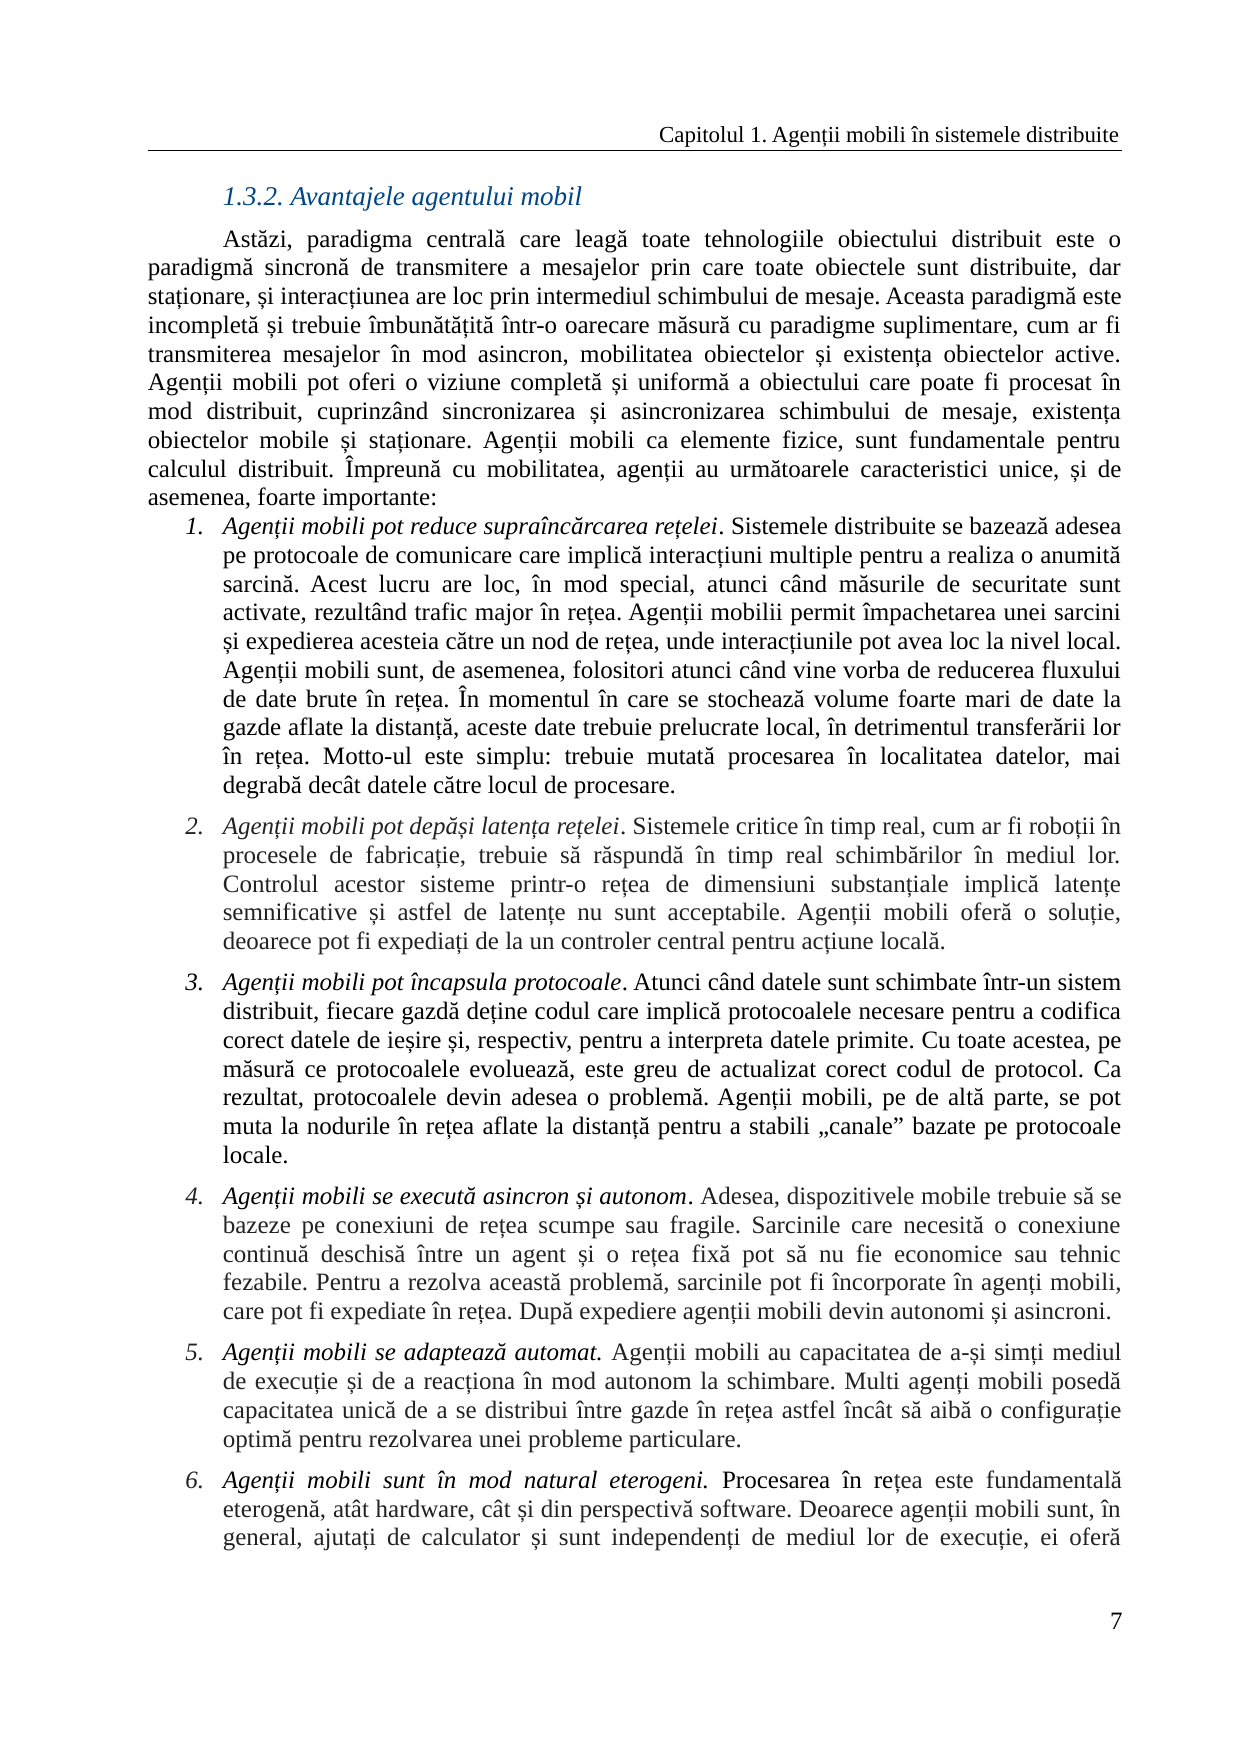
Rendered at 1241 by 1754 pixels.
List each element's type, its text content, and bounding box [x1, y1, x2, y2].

text Astăzi, paradigma centrală care leagă toate tehnologiile obiectului distribuit este o paradigmă sincronă de transmitere a mesajelor prin care toate obiectele sunt distribuite, dar staționare, și interacțiunea are loc prin intermediul schimbului de mesaje. Aceasta paradigmă este incompletă și trebuie îmbunătățită într-o oarecare măsură cu paradigme suplimentare, cum ar fi transmiterea mesajelor în mod asincron, mobilitatea obiectelor și existența obiectelor active. Agenții mobili pot oferi o viziune completă și uniformă a obiectului care poate fi procesat în mod distribuit, cuprinzând sincronizarea și asincronizarea schimbului de mesaje, existența obiectelor mobile și staționare. Agenții mobili ca elemente fizice, sunt fundamentale pentru calculul distribuit. Împreună cu mobilitatea, agenții au următoarele caracteristici unice, și de asemenea, foarte importante: [148, 224, 1122, 511]
list Agenții mobili pot reduce supraîncărcarea rețelei. Sistemele distribuite se bazează adesea pe protocoale de comunicare care implică interacțiuni multiple pentru a realiza o anumită sarcină. Acest lucru are loc, în mod special, atunci când măsurile de securitate sunt activate, rezultând trafic major în rețea. Agenții mobilii permit împachetarea unei sarcini și expedierea acesteia către un nod de rețea, unde interacțiunile pot avea loc la nivel local. Agenții mobili sunt, de asemenea, folositori atunci când vine vorba de reducerea fluxului de date brute în rețea. În momentul în care se stochează volume foarte mari de date la gazde aflate la distanță, aceste date trebuie prelucrate local, în detrimentul transferării lor în rețea. Motto-ul este simplu: trebuie mutată procesarea în localitatea datelor, mai degrabă decât datele către locul de procesare. [185, 511, 1122, 799]
list Agenții mobili sunt în mod natural eterogeni. Procesarea în rețea este fundamentală eterogenă, atât hardware, cât și din perspectivă software. Deoarece agenții mobili sunt, în general, ajutați de calculator și sunt independenți de mediul lor de execuție, ei oferă [185, 1465, 1122, 1551]
subtitle Avantajele agentului mobil [223, 180, 1122, 211]
list Agenții mobili se adaptează automat. Agenții mobili au capacitatea de a-și simți mediul de execuție și de a reacționa în mod autonom la schimbare. Multi agenți mobili posedă capacitatea unică de a se distribui între gazde în rețea astfel încât să aibă o configurație optimă pentru rezolvarea unei probleme particulare. [185, 1337, 1122, 1452]
list Agenții mobili pot încapsula protocoale. Atunci când datele sunt schimbate într-un sistem distribuit, fiecare gazdă deține codul care implică protocoalele necesare pentru a codifica corect datele de ieșire și, respectiv, pentru a interpreta datele primite. Cu toate acestea, pe măsură ce protocoalele evoluează, este greu de actualizat corect codul de protocol. Ca rezultat, protocoalele devin adesea o problemă. Agenții mobili, pe de altă parte, se pot muta la nodurile în rețea aflate la distanță pentru a stabili „canale” bazate pe protocoale locale. [185, 967, 1122, 1169]
list Agenții mobili pot depăși latența rețelei. Sistemele critice în timp real, cum ar fi roboții în procesele de fabricație, trebuie să răspundă în timp real schimbărilor în mediul lor. Controlul acestor sisteme printr-o rețea de dimensiuni substanțiale implică latențe semnificative și astfel de latențe nu sunt acceptabile. Agenții mobili oferă o soluție, deoarece pot fi expediați de la un controler central pentru acțiune locală. [185, 811, 1122, 955]
list Agenții mobili se execută asincron și autonom. Adesea, dispozitivele mobile trebuie să se bazeze pe conexiuni de rețea scumpe sau fragile. Sarcinile care necesită o conexiune continuă deschisă între un agent și o rețea fixă pot să nu fie economice sau tehnic fezabile. Pentru a rezolva această problemă, sarcinile pot fi încorporate în agenți mobili, care pot fi expediate în rețea. După expediere agenții mobili devin autonomi și asincroni. [185, 1181, 1122, 1325]
